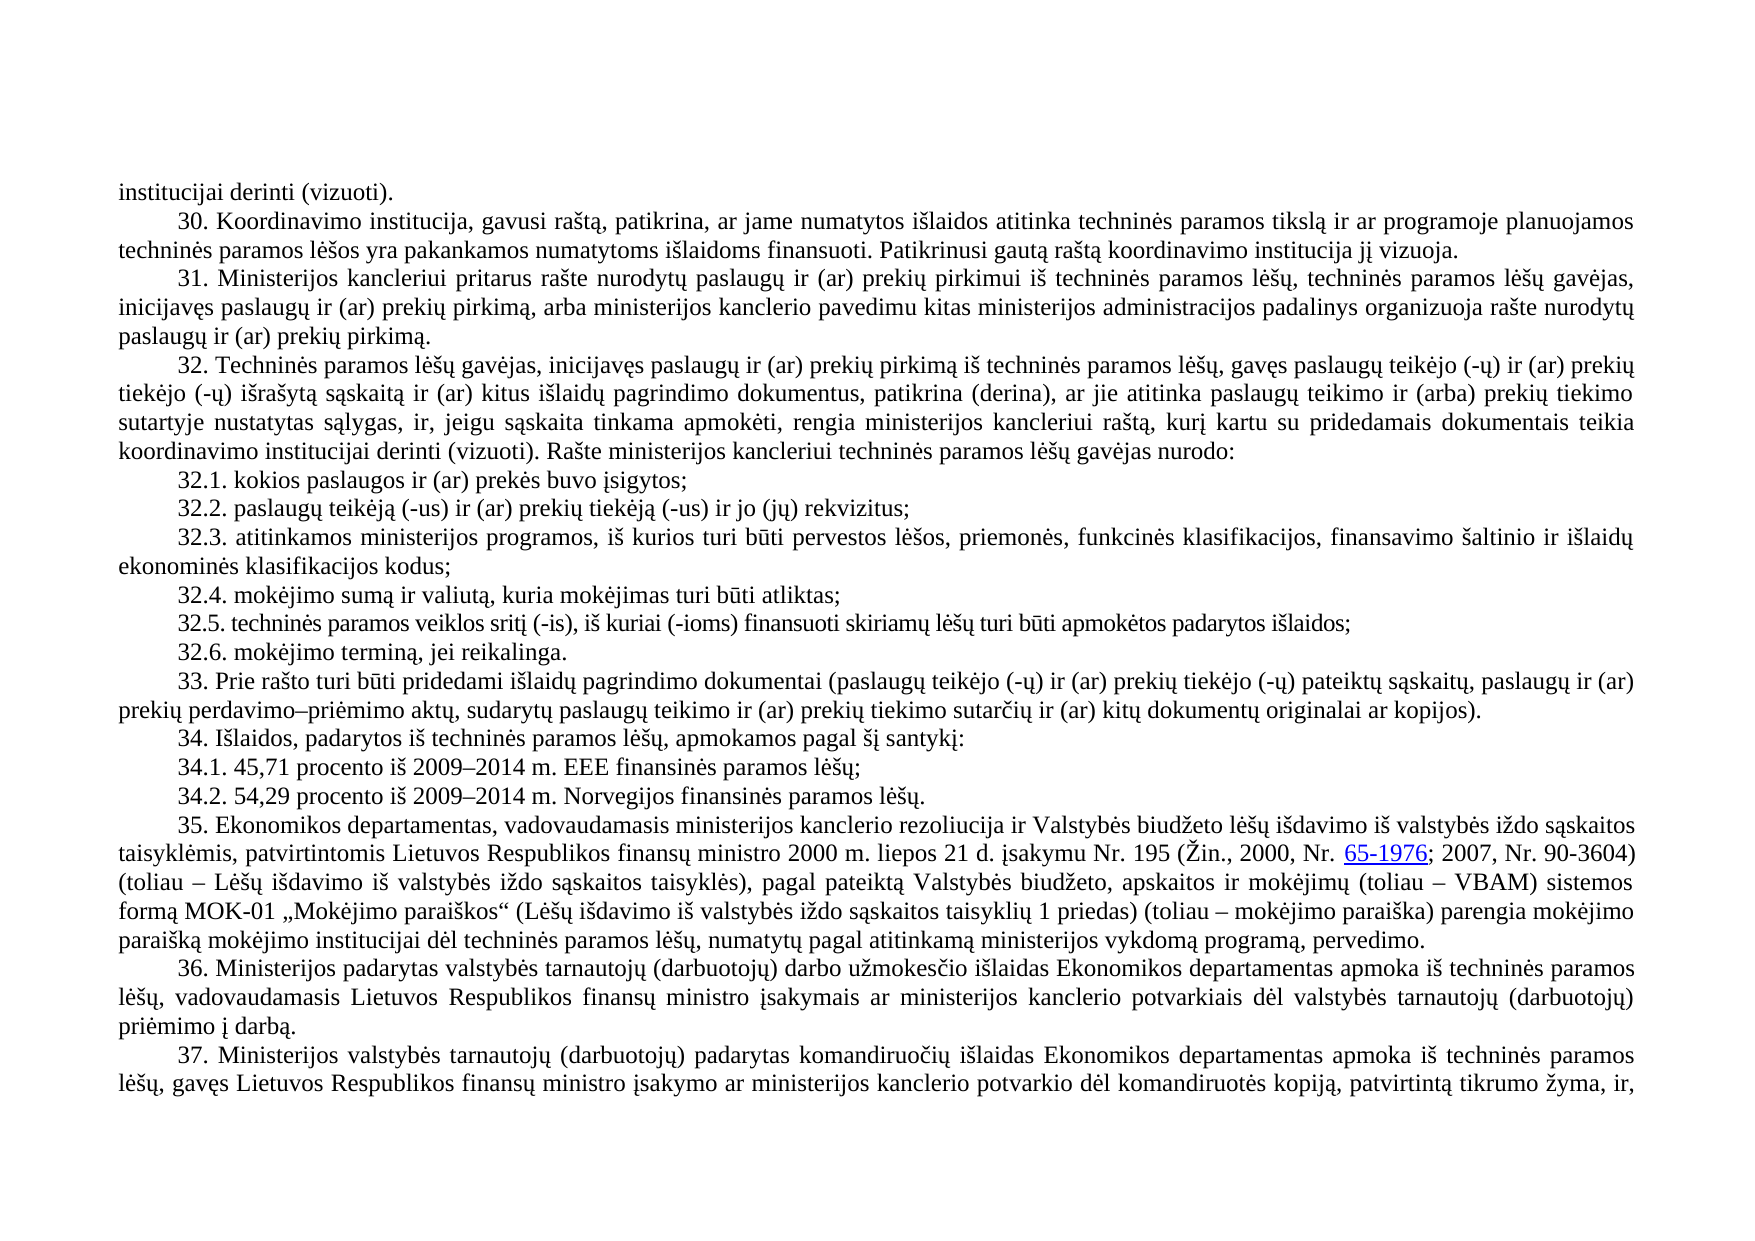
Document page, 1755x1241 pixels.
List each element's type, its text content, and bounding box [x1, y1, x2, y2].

text 32.4. mokėjimo sumą ir valiutą, kuria mokėjimas turi būti atliktas; [118, 580, 1636, 608]
text 34.1. 45,71 procento iš 2009–2014 m. EEE finansinės paramos lėšų; [118, 752, 1636, 781]
text 31. Ministerijos kancleriui pritarus rašte nurodytų paslaugų ir (ar) prekių pirkimui iš techninės paramos lėšų, techninės paramos lėšų gavėjas, inicijavęs paslaugų ir (ar) prekių pirkimą, arba ministerijos kanclerio pavedimu kitas ministerijos administracijos padalinys organizuoja rašte nurodytų paslaugų ir (ar) prekių pirkimą. [118, 263, 1636, 350]
text 37. Ministerijos valstybės tarnautojų (darbuotojų) padarytas komandiruočių išlaidas Ekonomikos departamentas apmoka iš techninės paramos lėšų, gavęs Lietuvos Respublikos finansų ministro įsakymo ar ministerijos kanclerio potvarkio dėl komandiruotės kopiją, patvirtintą tikrumo žyma, ir, [118, 1040, 1636, 1097]
text 36. Ministerijos padarytas valstybės tarnautojų (darbuotojų) darbo užmokesčio išlaidas Ekonomikos departamentas apmoka iš techninės paramos lėšų, vadovaudamasis Lietuvos Respublikos finansų ministro įsakymais ar ministerijos kanclerio potvarkiais dėl valstybės tarnautojų (darbuotojų) priėmimo į darbą. [118, 953, 1636, 1040]
text 34.2. 54,29 procento iš 2009–2014 m. Norvegijos finansinės paramos lėšų. [118, 781, 1636, 810]
text 30. Koordinavimo institucija, gavusi raštą, patikrina, ar jame numatytos išlaidos atitinka techninės paramos tikslą ir ar programoje planuojamos techninės paramos lėšos yra pakankamos numatytoms išlaidoms finansuoti. Patikrinusi gautą raštą koordinavimo institucija jį vizuoja. [118, 206, 1636, 263]
text 35. Ekonomikos departamentas, vadovaudamasis ministerijos kanclerio rezoliucija ir Valstybės biudžeto lėšų išdavimo iš valstybės iždo sąskaitos taisyklėmis, patvirtintomis Lietuvos Respublikos finansų ministro 2000 m. liepos 21 d. įsakymu Nr. 195 (Žin., 2000, Nr. 65-1976; 2007, Nr. 90-3604) (toliau – Lėšų išdavimo iš valstybės iždo sąskaitos taisyklės), pagal pateiktą Valstybės biudžeto, apskaitos ir mokėjimų (toliau – VBAM) sistemos formą MOK-01 „Mokėjimo paraiškos“ (Lėšų išdavimo iš valstybės iždo sąskaitos taisyklių 1 priedas) (toliau – mokėjimo paraiška) parengia mokėjimo paraišką mokėjimo institucijai dėl techninės paramos lėšų, numatytų pagal atitinkamą ministerijos vykdomą programą, pervedimo. [118, 810, 1636, 953]
text 32.3. atitinkamos ministerijos programos, iš kurios turi būti pervestos lėšos, priemonės, funkcinės klasifikacijos, finansavimo šaltinio ir išlaidų ekonominės klasifikacijos kodus; [118, 522, 1636, 580]
text 32.6. mokėjimo terminą, jei reikalinga. [118, 637, 1636, 666]
text 32.5. techninės paramos veiklos sritį (-is), iš kuriai (-ioms) finansuoti skiriamų lėšų turi būti apmokėtos padarytos išlaidos; [118, 608, 1636, 637]
text 34. Išlaidos, padarytos iš techninės paramos lėšų, apmokamos pagal šį santykį: [118, 723, 1636, 752]
text 32.2. paslaugų teikėją (-us) ir (ar) prekių tiekėją (-us) ir jo (jų) rekvizitus; [118, 493, 1636, 522]
text 32.1. kokios paslaugos ir (ar) prekės buvo įsigytos; [118, 465, 1636, 493]
text 32. Techninės paramos lėšų gavėjas, inicijavęs paslaugų ir (ar) prekių pirkimą iš techninės paramos lėšų, gavęs paslaugų teikėjo (-ų) ir (ar) prekių tiekėjo (-ų) išrašytą sąskaitą ir (ar) kitus išlaidų pagrindimo dokumentus, patikrina (derina), ar jie atitinka paslaugų teikimo ir (arba) prekių tiekimo sutartyje nustatytas sąlygas, ir, jeigu sąskaita tinkama apmokėti, rengia ministerijos kancleriui raštą, kurį kartu su pridedamais dokumentais teikia koordinavimo institucijai derinti (vizuoti). Rašte ministerijos kancleriui techninės paramos lėšų gavėjas nurodo: [118, 350, 1636, 465]
text institucijai derinti (vizuoti). [118, 177, 1636, 206]
text 33. Prie rašto turi būti pridedami išlaidų pagrindimo dokumentai (paslaugų teikėjo (-ų) ir (ar) prekių tiekėjo (-ų) pateiktų sąskaitų, paslaugų ir (ar) prekių perdavimo–priėmimo aktų, sudarytų paslaugų teikimo ir (ar) prekių tiekimo sutarčių ir (ar) kitų dokumentų originalai ar kopijos). [118, 666, 1636, 723]
